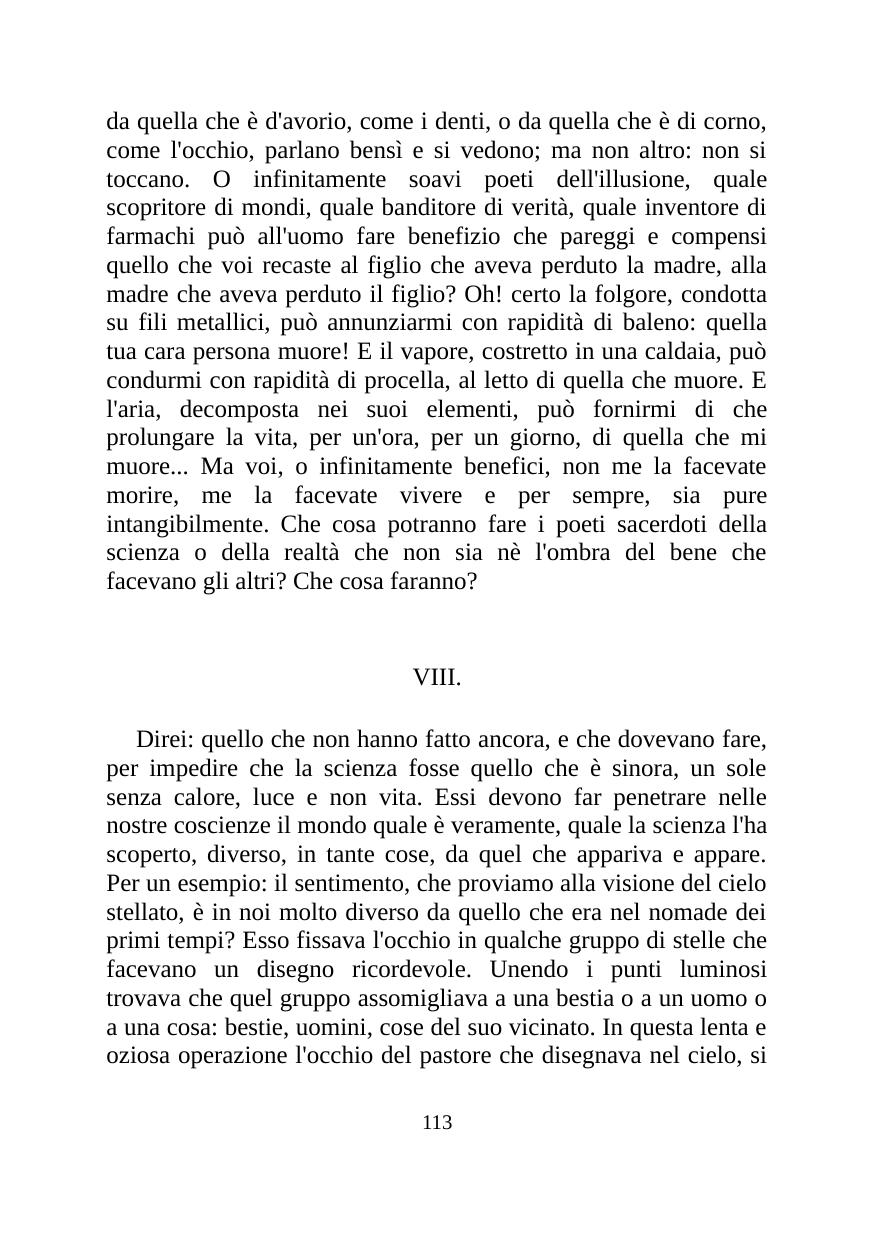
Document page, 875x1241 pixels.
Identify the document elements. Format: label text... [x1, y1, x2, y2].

text Direi: quello che non hanno fatto ancora, e che dovevano fare, per impedire che la scienza fosse quello che è sinora, un sole senza calore, luce e non vita. Essi devono far penetrare nelle nostre coscienze il mondo quale è veramente, quale la scienza l'ha scoperto, diverso, in tante cose, da quel che appariva e appare. Per un esempio: il sentimento, che proviamo alla visione del cielo stellato, è in noi molto diverso da quello che era nel nomade dei primi tempi? Esso fissava l'occhio in qualche gruppo di stelle che facevano un disegno ricordevole. Unendo i punti luminosi trovava che quel gruppo assomigliava a una bestia o a un uomo o a una cosa: bestie, uomini, cose del suo vicinato. In questa lenta e oziosa operazione l'occhio del pastore che disegnava nel cielo, si [106, 724, 768, 1069]
text da quella che è d'avorio, come i denti, o da quella che è di corno, come l'occhio, parlano bensì e si vedono; ma non altro: non si toccano. O infinitamente soavi poeti dell'illusione, quale scopritore di mondi, quale banditore di verità, quale inventore di farmachi può all'uomo fare benefizio che pareggi e compensi quello che voi recaste al figlio che aveva perduto la madre, alla madre che aveva perduto il figlio? Oh! certo la folgore, condotta su fili metallici, può annunziarmi con rapidità di baleno: quella tua cara persona muore! E il vapore, costretto in una caldaia, può condurmi con rapidità di procella, al letto di quella che muore. E l'aria, decomposta nei suoi elementi, può fornirmi di che prolungare la vita, per un'ora, per un giorno, di quella che mi muore... Ma voi, o infinitamente benefici, non me la facevate morire, me la facevate vivere e per sempre, sia pure intangibilmente. Che cosa potranno fare i poeti sacerdoti della scienza o della realtà che non sia nè l'ombra del bene che facevano gli altri? Che cosa faranno? [106, 106, 768, 595]
text VIII. [106, 662, 768, 691]
